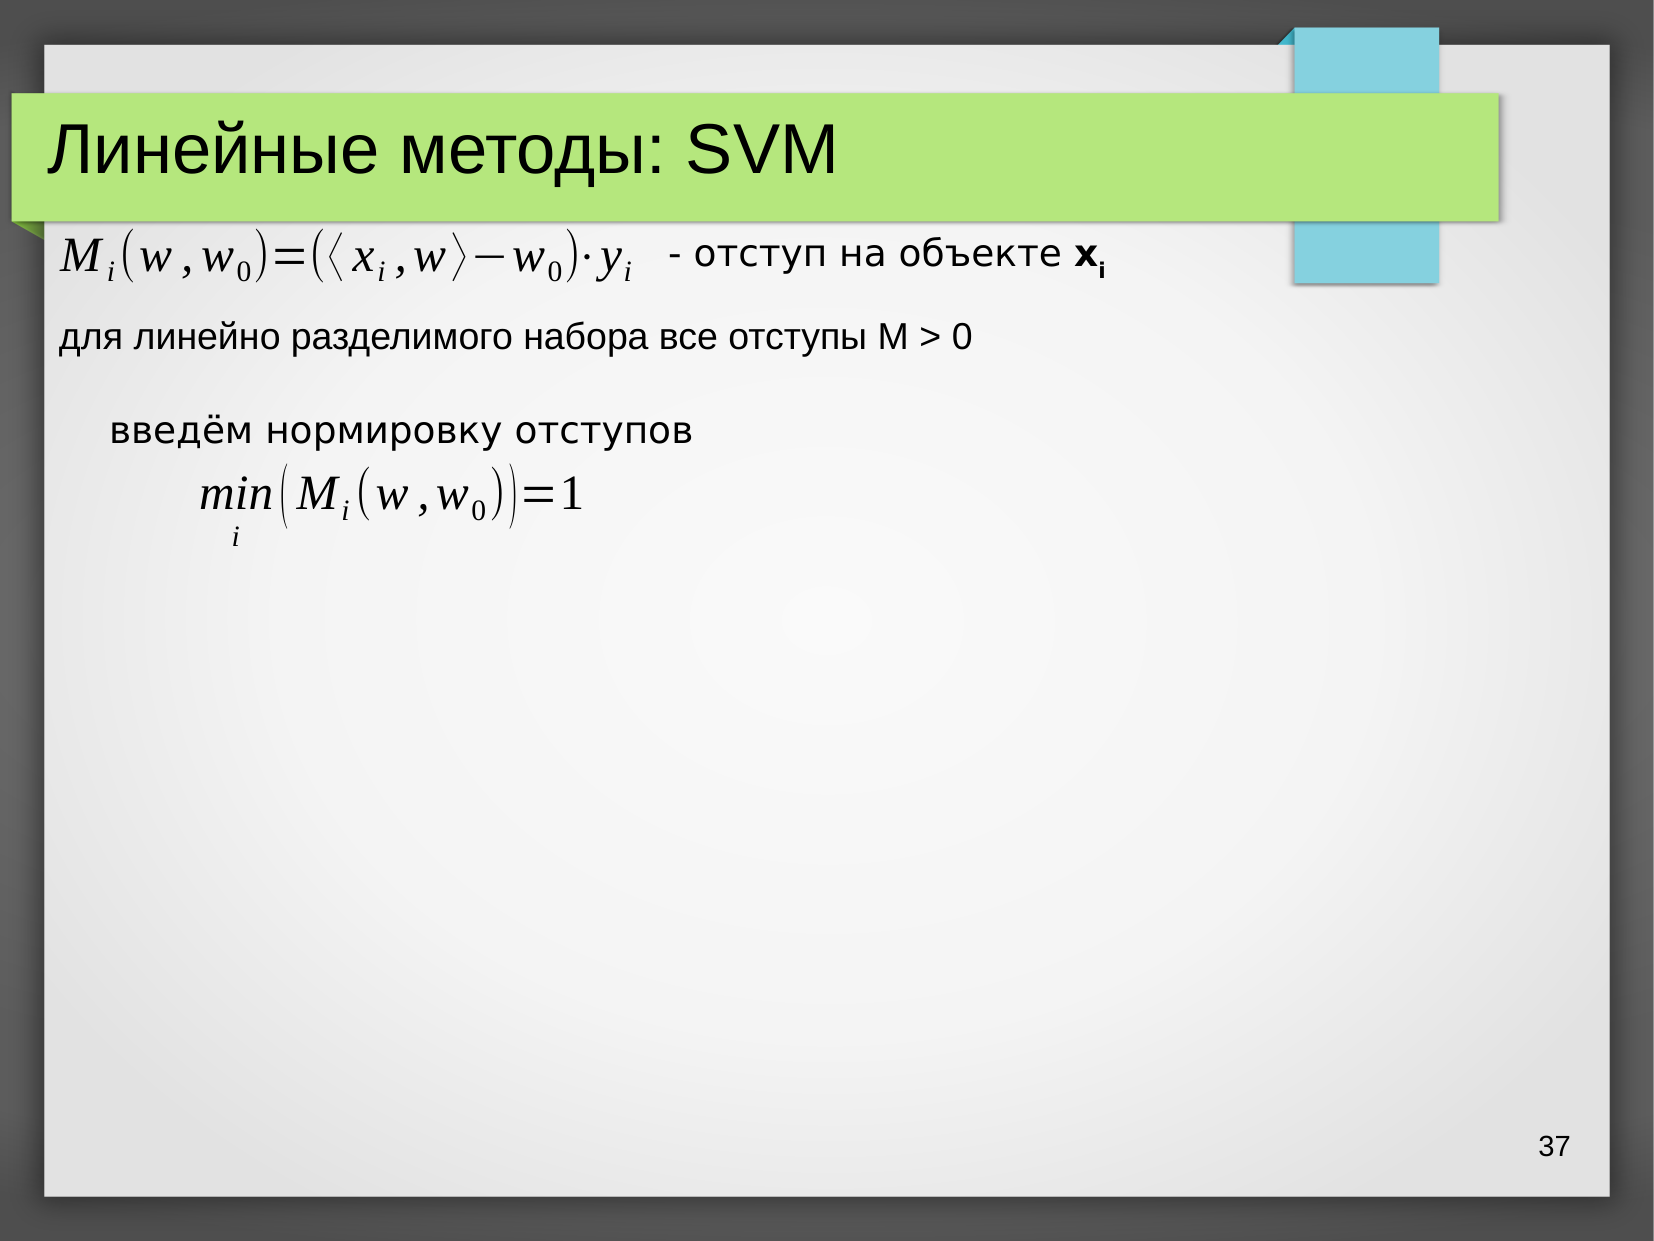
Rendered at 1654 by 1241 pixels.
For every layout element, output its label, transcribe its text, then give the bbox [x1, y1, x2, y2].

chart [191, 461, 591, 556]
picture [0, 0, 1654, 1241]
text_box - отступ на объекте xi [653, 224, 1146, 292]
chart [51, 227, 639, 292]
title Линейные методы: SVM [47, 109, 1501, 189]
text_box для линейно разделимого набора все отступы M > 0 [59, 307, 981, 367]
text_box введём нормировку отступов [94, 401, 721, 461]
